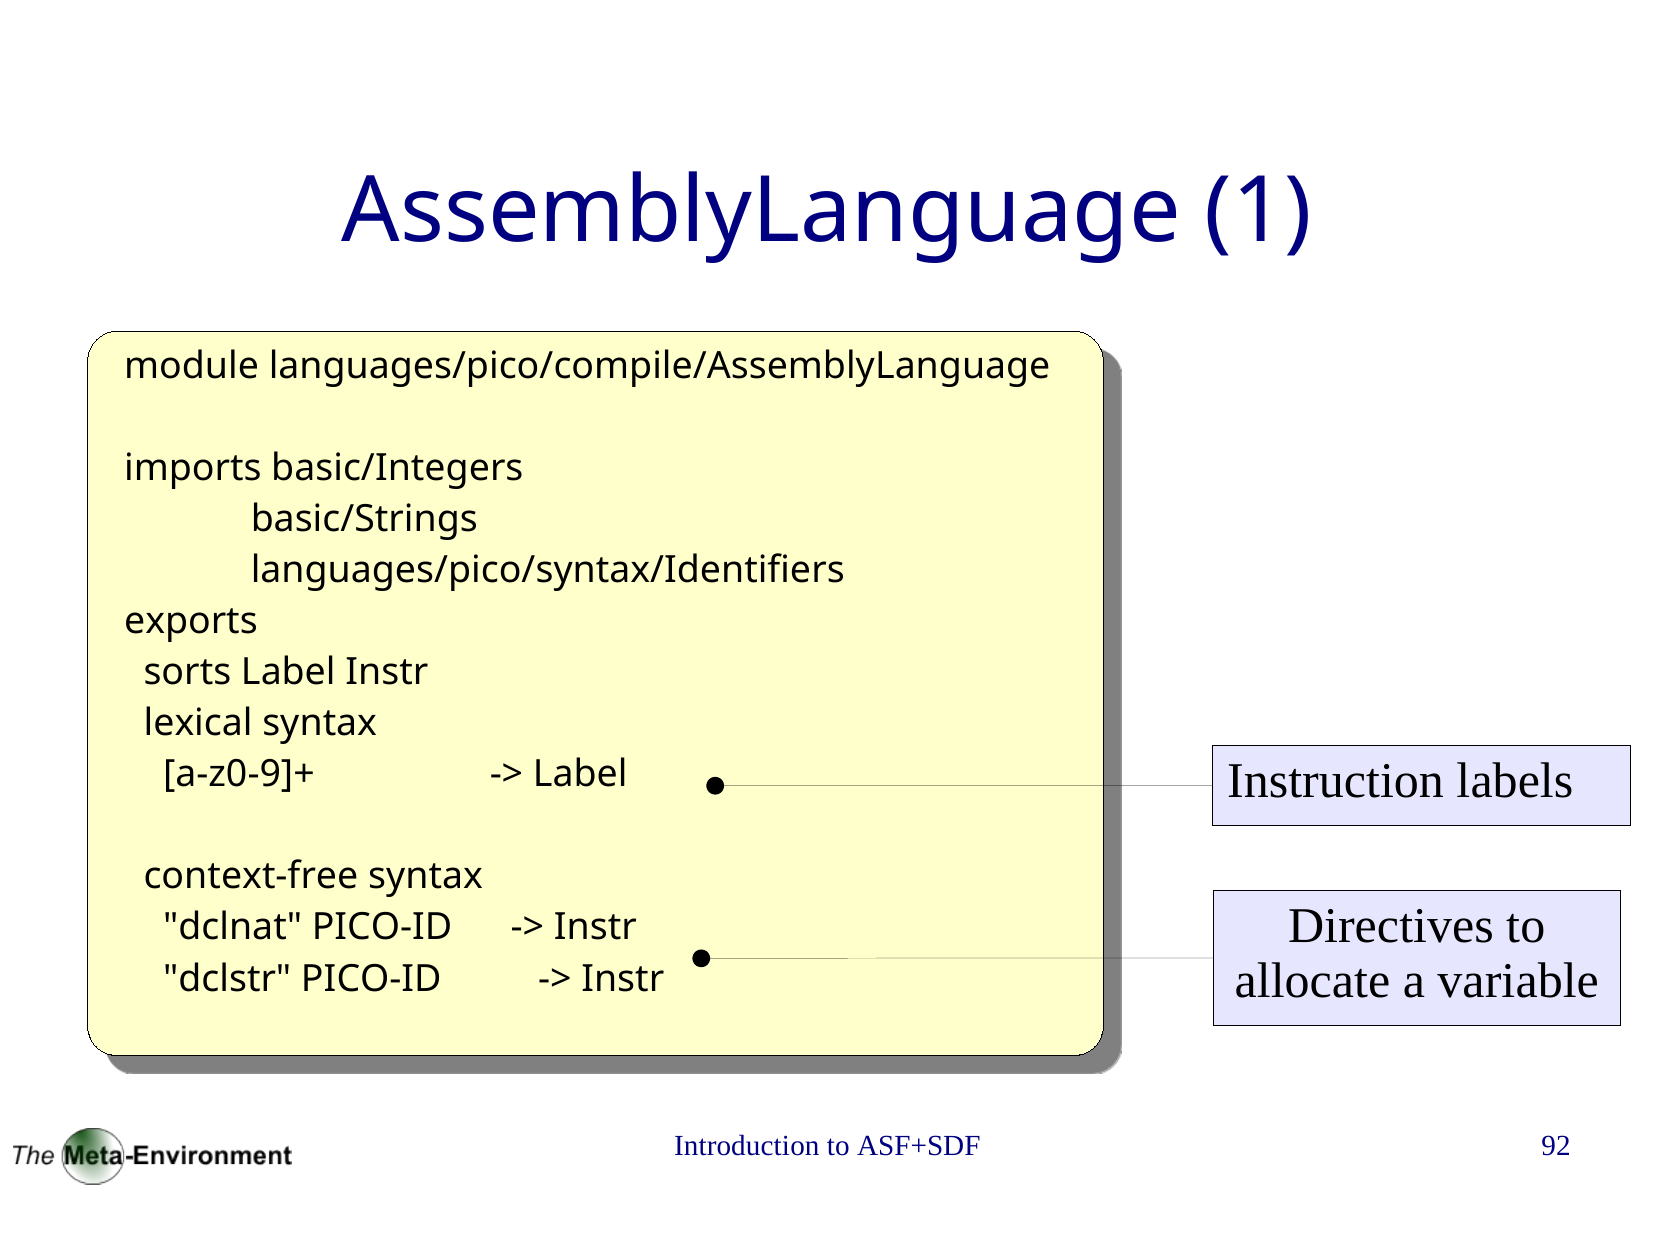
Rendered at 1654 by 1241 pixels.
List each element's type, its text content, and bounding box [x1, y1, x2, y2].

picture [13, 1128, 292, 1185]
title AssemblyLanguage (1) [121, 102, 1534, 311]
text_box Instruction labels [1212, 745, 1631, 826]
text_box [87, 332, 109, 1055]
text_box Directives to allocate a variable [1213, 890, 1621, 1026]
text_box module languages/pico/compile/AssemblyLanguage imports basic/Integers basic/Strings languages/pico/syntax/Identifiers exports sorts Label Instr lexical syntax [a-z0-9]+ -> Label context-free syntax "dclnat" PICO-ID -> Instr "dclstr" PICO-ID -> Instr [109, 331, 1147, 1078]
